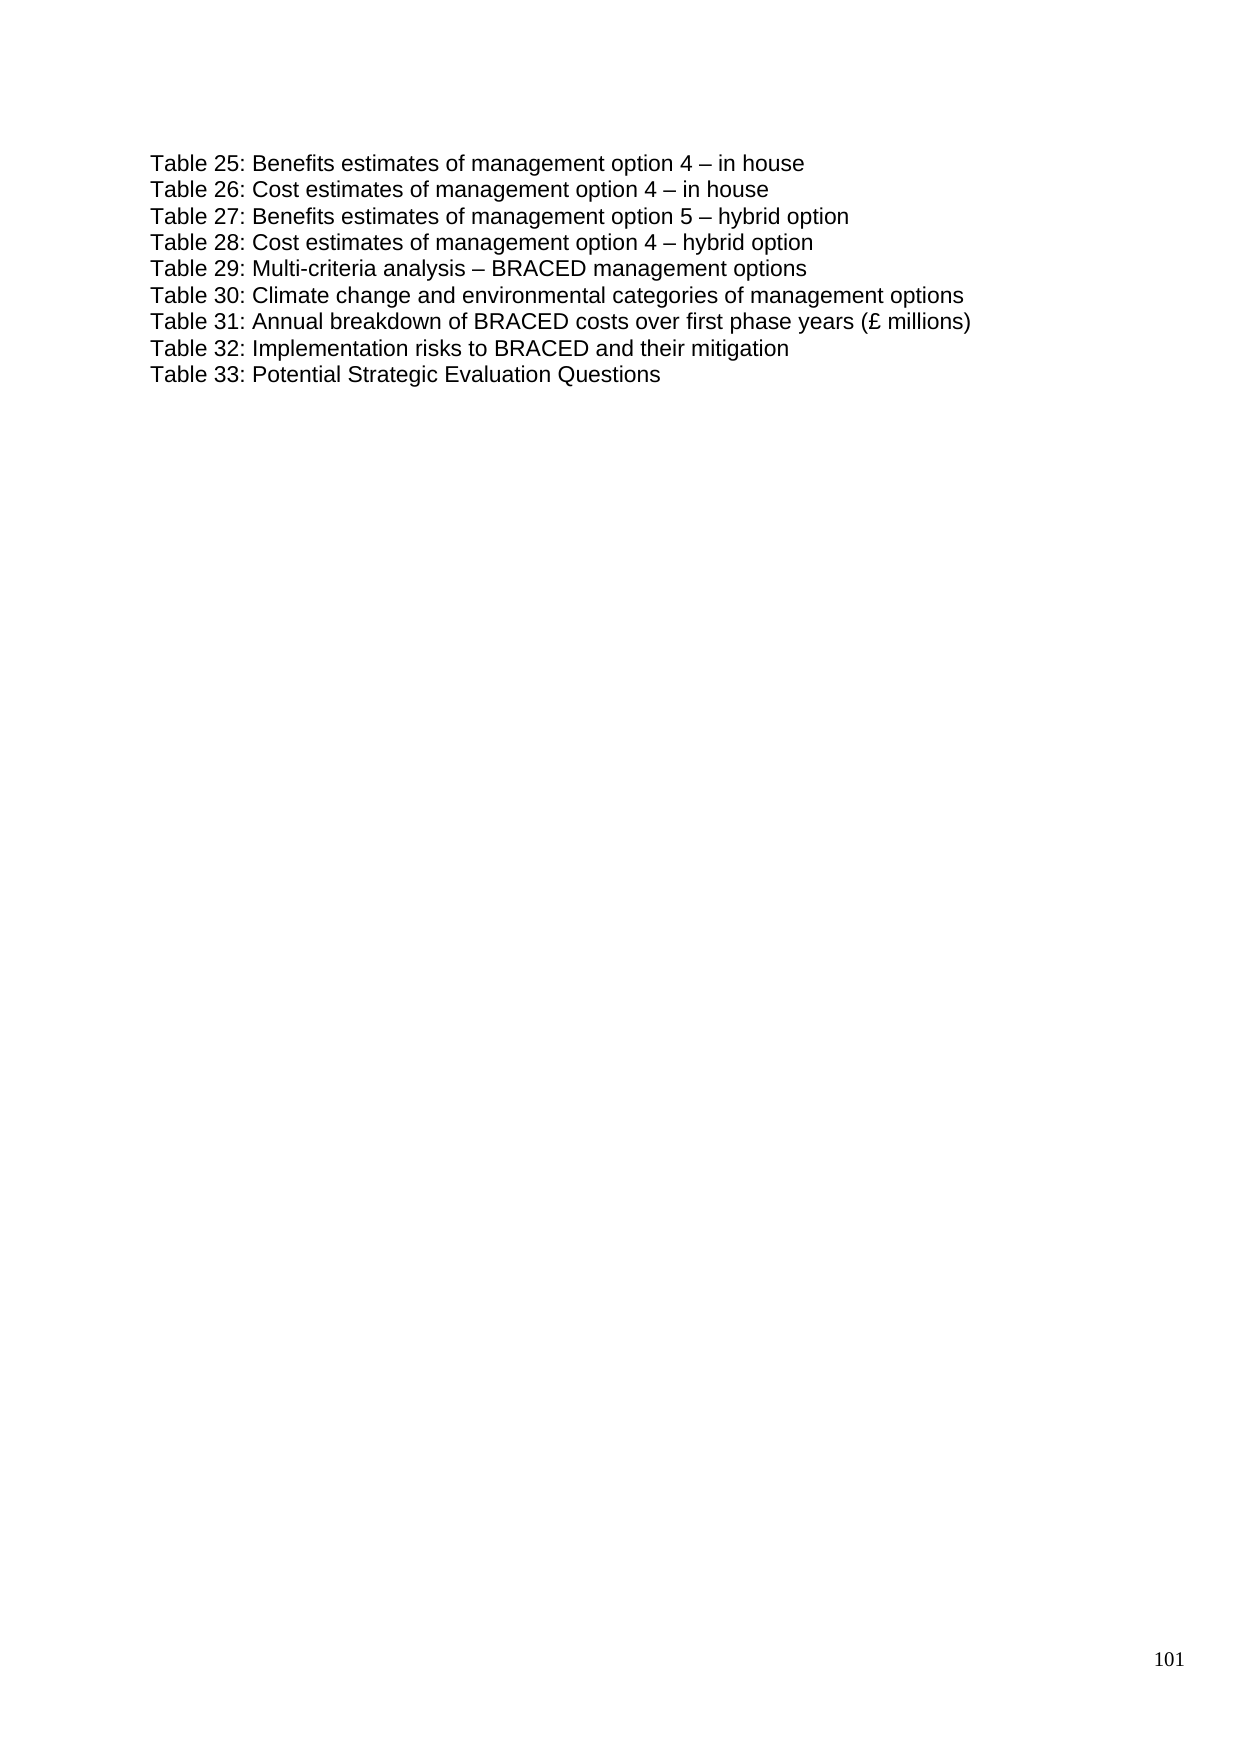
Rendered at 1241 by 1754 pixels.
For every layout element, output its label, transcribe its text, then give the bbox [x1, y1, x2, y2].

text Table 33: Potential Strategic Evaluation Questions [150, 361, 1090, 387]
text Table 25: Benefits estimates of management option 4 – in house [150, 150, 1090, 176]
text Table 31: Annual breakdown of BRACED costs over first phase years (£ millions) [150, 308, 1090, 334]
text Table 28: Cost estimates of management option 4 – hybrid option [150, 229, 1090, 255]
text Table 27: Benefits estimates of management option 5 – hybrid option [150, 203, 1090, 229]
text Table 26: Cost estimates of management option 4 – in house [150, 176, 1090, 203]
text Table 32: Implementation risks to BRACED and their mitigation [150, 334, 1090, 361]
text Table 30: Climate change and environmental categories of management options [150, 282, 1090, 308]
text Table 29: Multi-criteria analysis – BRACED management options [150, 255, 1090, 282]
